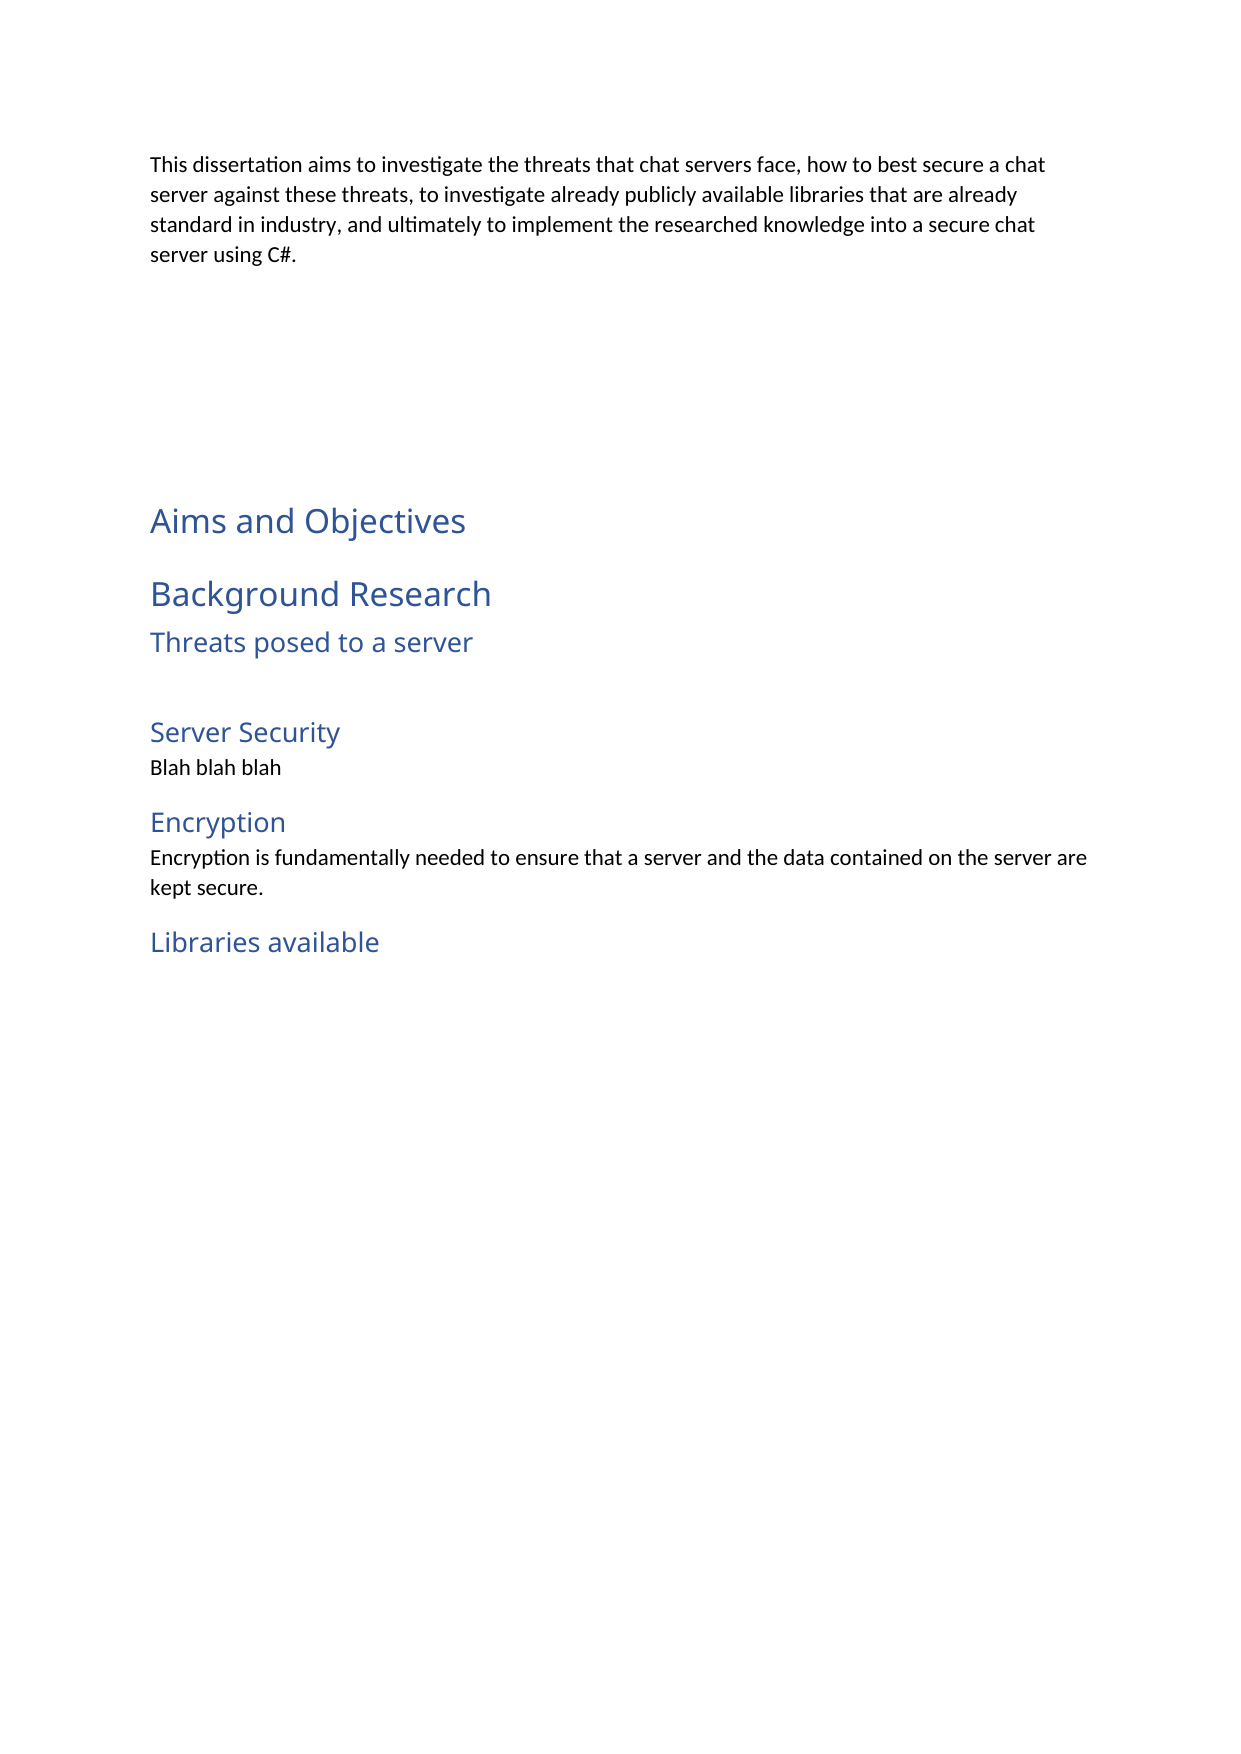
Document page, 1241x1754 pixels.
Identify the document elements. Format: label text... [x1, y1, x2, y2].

subtitle Aims and Objectives [150, 497, 1090, 543]
subtitle Threats posed to a server [150, 624, 1090, 661]
text Blah blah blah [150, 753, 1090, 781]
subtitle Server Security [150, 714, 1090, 751]
subtitle Background Research [150, 571, 1090, 616]
subtitle Encryption [150, 804, 1090, 841]
text This dissertation aims to investigate the threats that chat servers face, how to best secure a chat server against these threats, to investigate already publicly available libraries that are already standard in industry, and ultimately to implement the researched knowledge into a secure chat server using C#. [150, 150, 1090, 268]
subtitle Libraries available [150, 924, 1090, 961]
text Encryption is fundamentally needed to ensure that a server and the data contained on the server are kept secure. [150, 843, 1090, 901]
